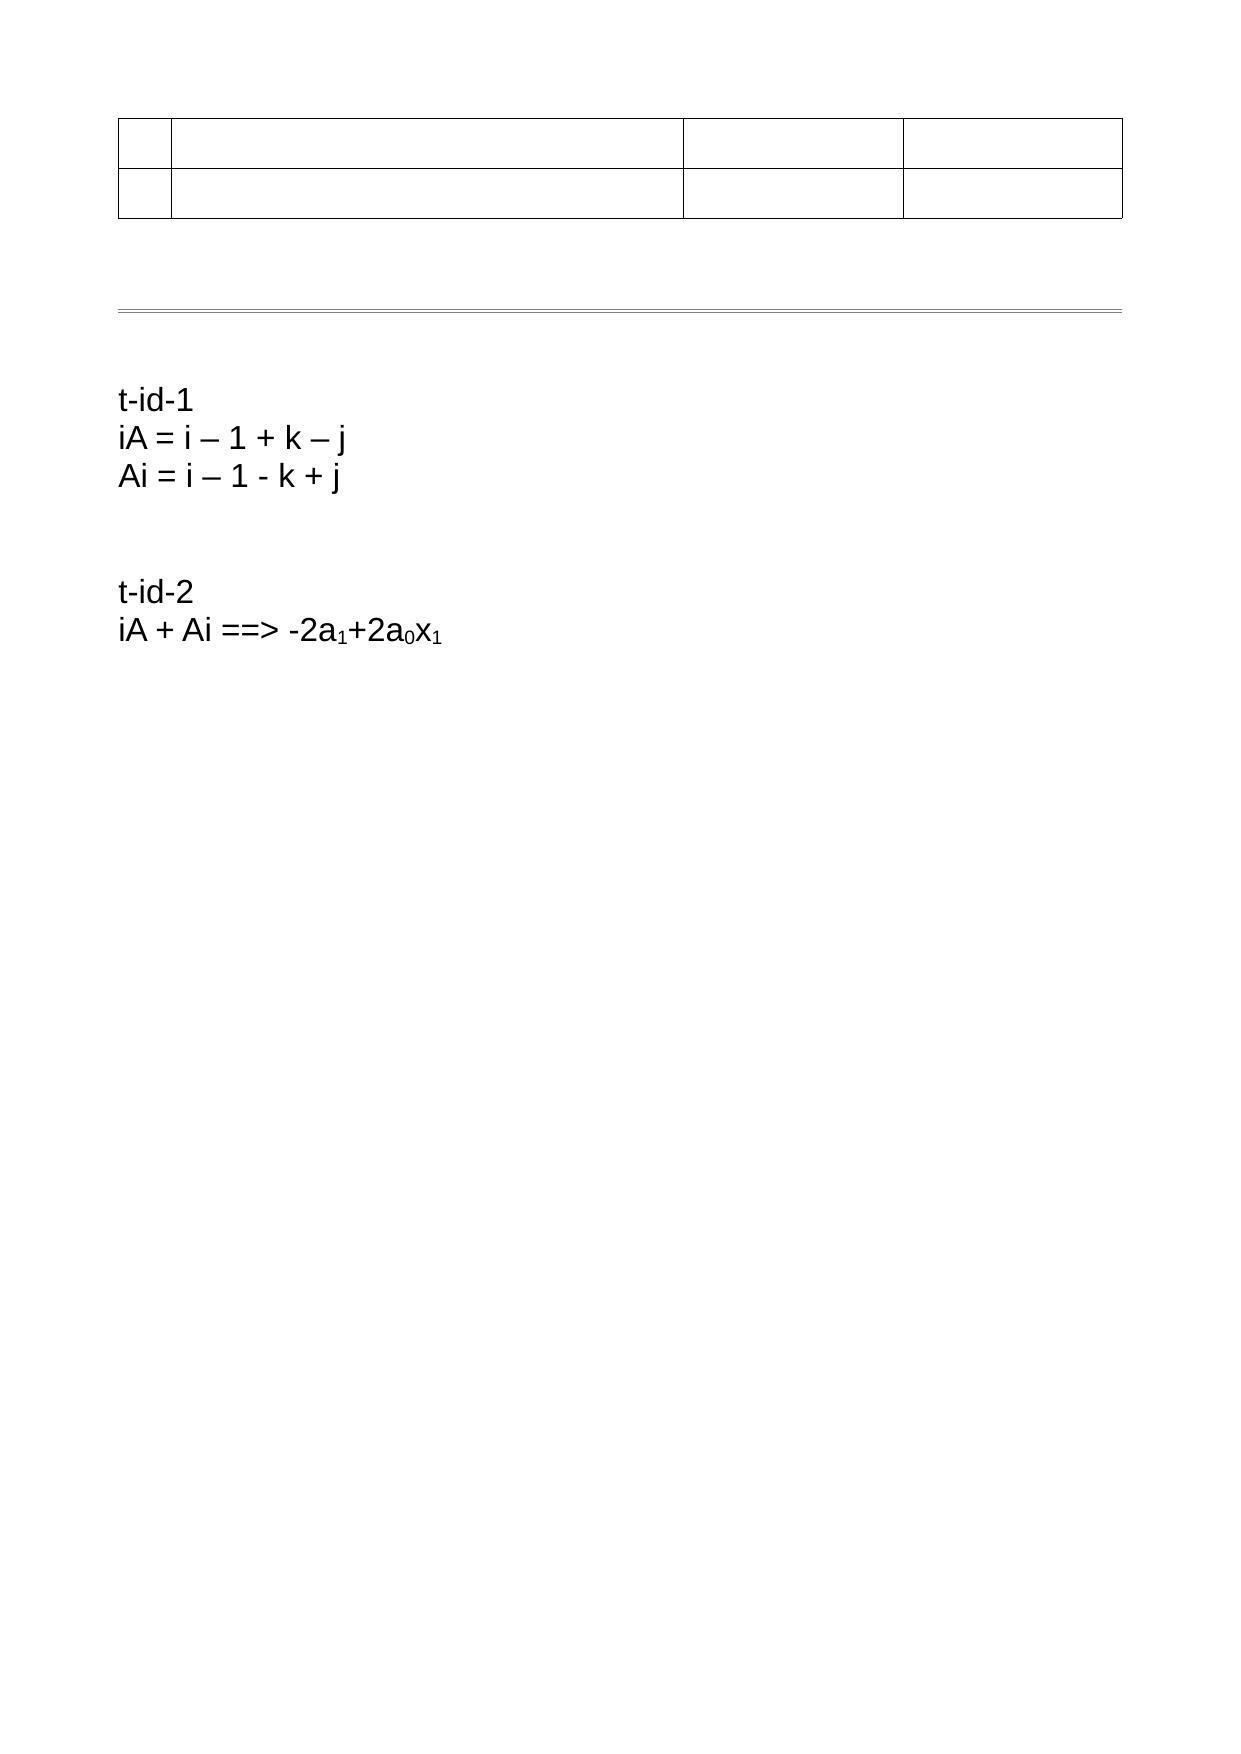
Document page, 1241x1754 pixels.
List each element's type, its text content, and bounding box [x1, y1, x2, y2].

text t-id-2 [118, 572, 1122, 610]
table_cell [119, 119, 171, 168]
table_cell [684, 169, 903, 218]
table_cell [172, 119, 683, 168]
text Ai = i – 1 - k + j [118, 457, 1122, 495]
text iA + Ai ==> -2a1+2a0x1 [118, 610, 1122, 649]
table_cell [684, 119, 903, 168]
table_cell [904, 169, 1122, 218]
text t-id-1 [118, 380, 1122, 418]
text iA = i – 1 + k – j [118, 418, 1122, 457]
table_cell [119, 169, 171, 218]
table_cell [904, 119, 1122, 168]
table_cell [172, 169, 683, 218]
